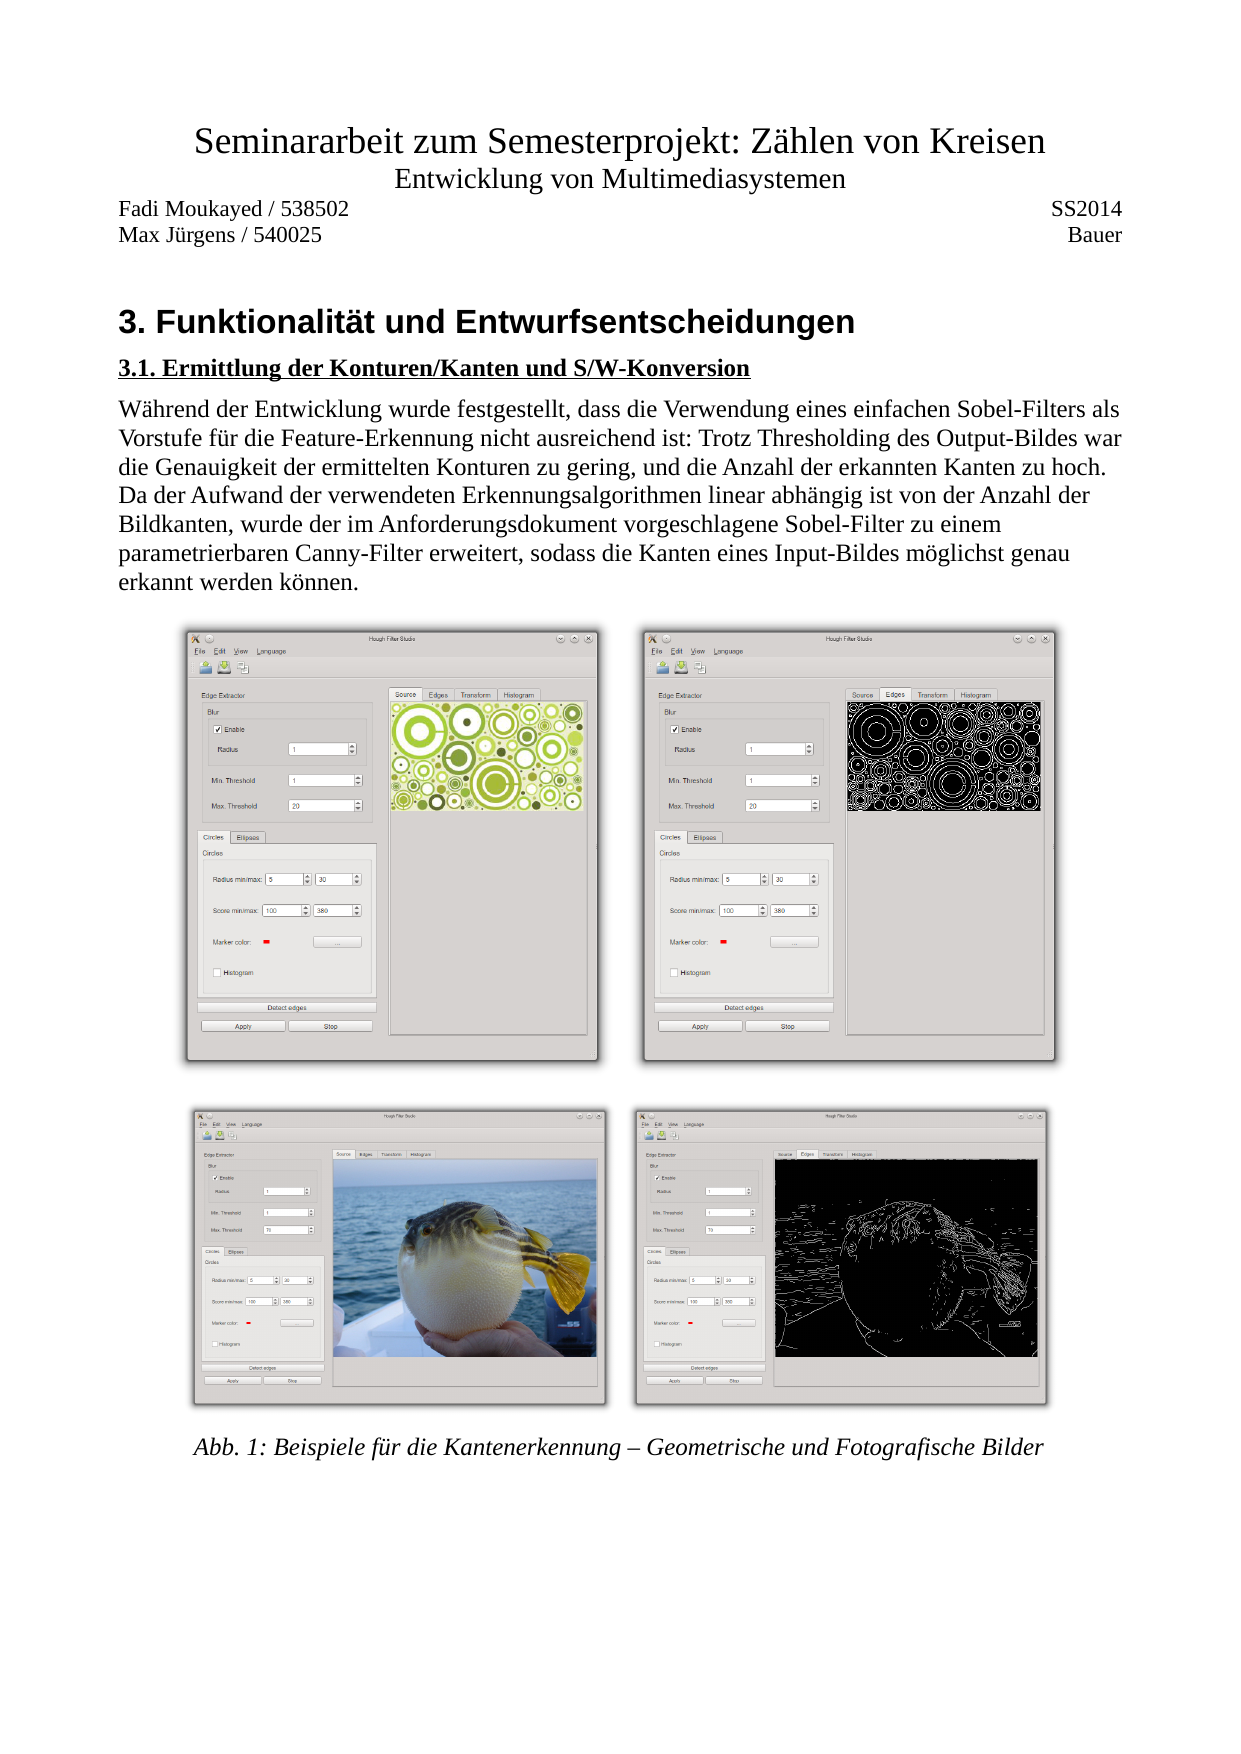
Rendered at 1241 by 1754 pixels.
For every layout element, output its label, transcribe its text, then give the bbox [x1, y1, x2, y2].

picture [178, 1096, 1062, 1420]
text Während der Entwicklung wurde festgestellt, dass die Verwendung eines einfachen Sobel-Filters als Vorstufe für die Feature-Erkennung nicht ausreichend ist: Trotz Thresholding des Output-Bildes war die Genauigkeit der ermittelten Konturen zu gering, und die Anzahl der erkannten Kanten zu hoch. Da der Aufwand der verwendeten Erkennungsalgorithmen linear abhängig ist von der Anzahl der Bildkanten, wurde der im Anforderungsdokument vorgeschlagene Sobel-Filter zu einem parametrierbaren Canny-Filter erweitert, sodass die Kanten eines Input-Bildes möglichst genau erkannt werden können. [118, 394, 1122, 596]
text Abb. 1: Beispiele für die Kantenerkennung – Geometrische und Fotografische Bilder [118, 1432, 1122, 1461]
text 3.1. Ermittlung der Konturen/Kanten und S/W-Konversion [118, 353, 1122, 382]
picture [163, 608, 1078, 1084]
subtitle 3. Funktionalität und Entwurfsentscheidungen [118, 302, 1122, 341]
